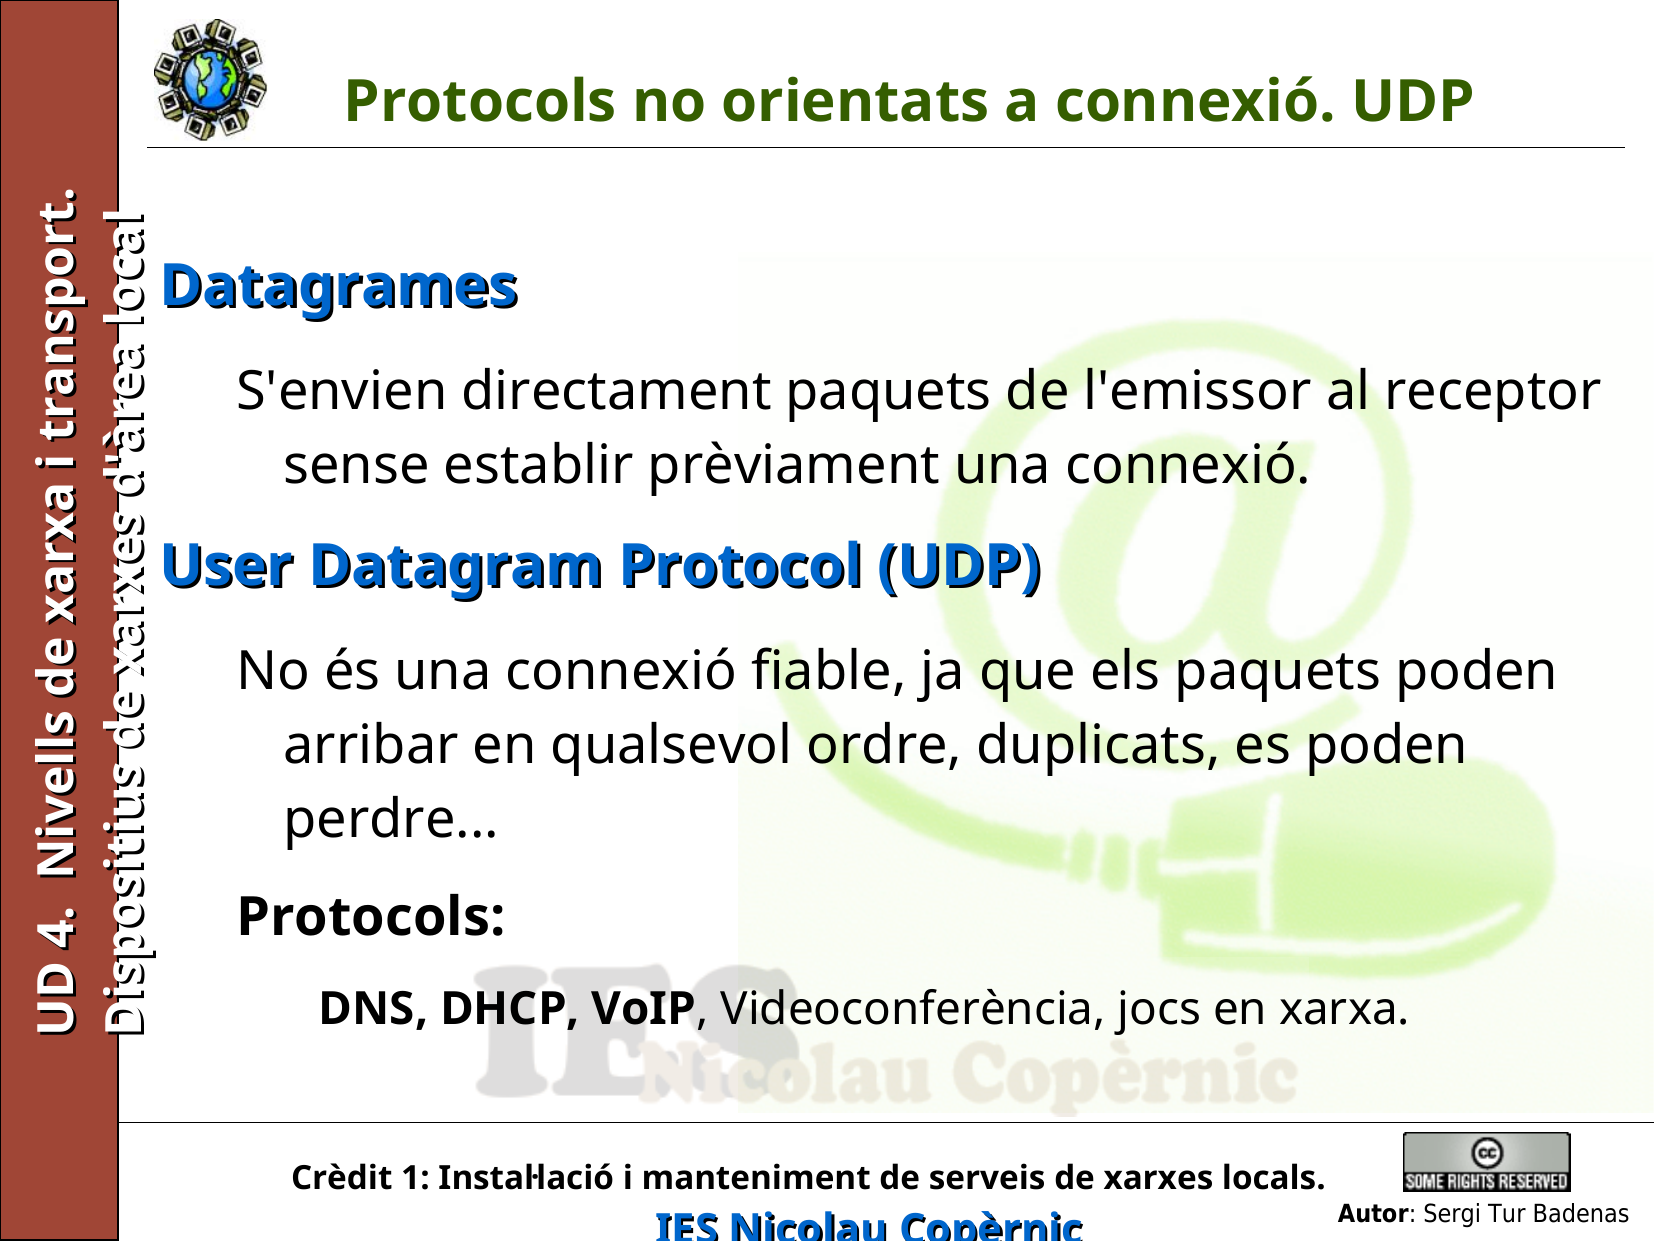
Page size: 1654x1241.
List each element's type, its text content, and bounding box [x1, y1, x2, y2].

list Datagrames S'envien directament paquets de l'emissor al receptor sense establir prèviament una connexió. User Datagram Protocol (UDP) No és una connexió fiable, ja que els paquets poden arribar en qualsevol ordre, duplicats, es poden perdre... Protocols: DNS, DHCP, VoIP, Videoconferència, jocs en xarxa. [141, 242, 1630, 1078]
picture [1403, 1132, 1571, 1192]
picture [466, 252, 1654, 1117]
picture [154, 19, 268, 142]
title Protocols no orientats a connexió. UDP [206, 56, 1613, 141]
